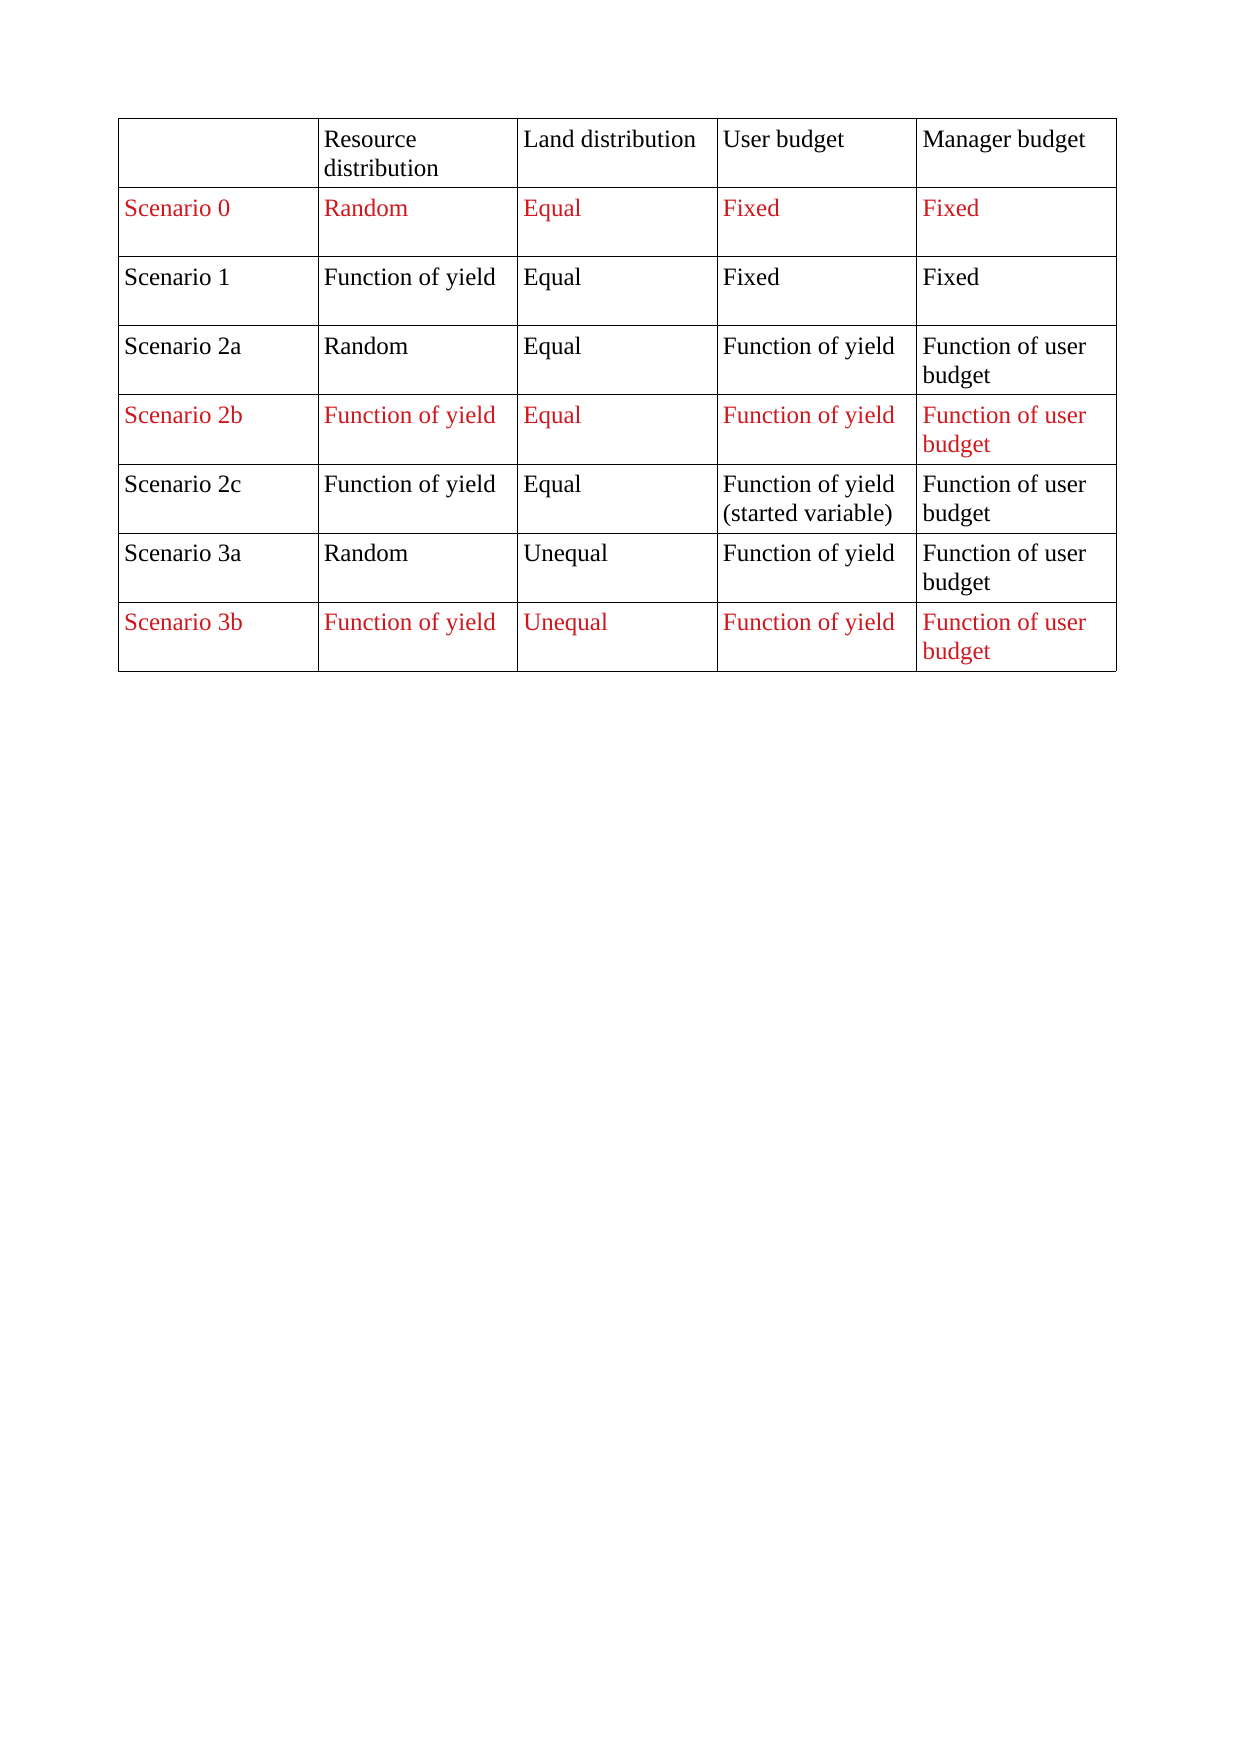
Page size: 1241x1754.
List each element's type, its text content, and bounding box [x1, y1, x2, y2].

table_cell Scenario 1 [119, 257, 318, 325]
table_cell Fixed [917, 257, 1116, 325]
table_cell Unequal [518, 534, 717, 602]
table_header Manager budget [917, 119, 1116, 187]
table_cell Equal [518, 188, 717, 256]
table_cell Function of yield [718, 534, 916, 602]
table_cell Random [319, 326, 517, 394]
table_cell Fixed [718, 257, 916, 325]
table_cell Function of yield [718, 603, 916, 671]
table_header Land distribution [518, 119, 717, 187]
table_cell Function of yield [319, 257, 517, 325]
table_cell Scenario 3b [119, 603, 318, 671]
table_header Resource distribution [319, 119, 517, 187]
table_cell Function of yield [718, 395, 916, 463]
table_header User budget [718, 119, 916, 187]
table_cell Function of yield [319, 465, 517, 532]
table_cell Function of yield [718, 326, 916, 394]
table_cell Function of yield (started variable) [718, 465, 916, 532]
table_cell Function of user budget [917, 326, 1116, 394]
table_cell Fixed [917, 188, 1116, 256]
table_cell Function of user budget [917, 603, 1116, 671]
table_cell Function of user budget [917, 465, 1116, 532]
table_cell Function of yield [319, 603, 517, 671]
table_cell Equal [518, 326, 717, 394]
table_cell Equal [518, 257, 717, 325]
table_cell Function of user budget [917, 395, 1116, 463]
table_cell Function of yield [319, 395, 517, 463]
table_cell Random [319, 188, 517, 256]
table_cell Function of user budget [917, 534, 1116, 602]
table_cell Equal [518, 395, 717, 463]
table_cell Random [319, 534, 517, 602]
table_cell Scenario 0 [119, 188, 318, 256]
table_cell Scenario 2c [119, 465, 318, 532]
table_cell Fixed [718, 188, 916, 256]
table_header [119, 119, 318, 187]
table_cell Scenario 3a [119, 534, 318, 602]
table_cell Equal [518, 465, 717, 532]
table_cell Unequal [518, 603, 717, 671]
table_cell Scenario 2a [119, 326, 318, 394]
table_cell Scenario 2b [119, 395, 318, 463]
